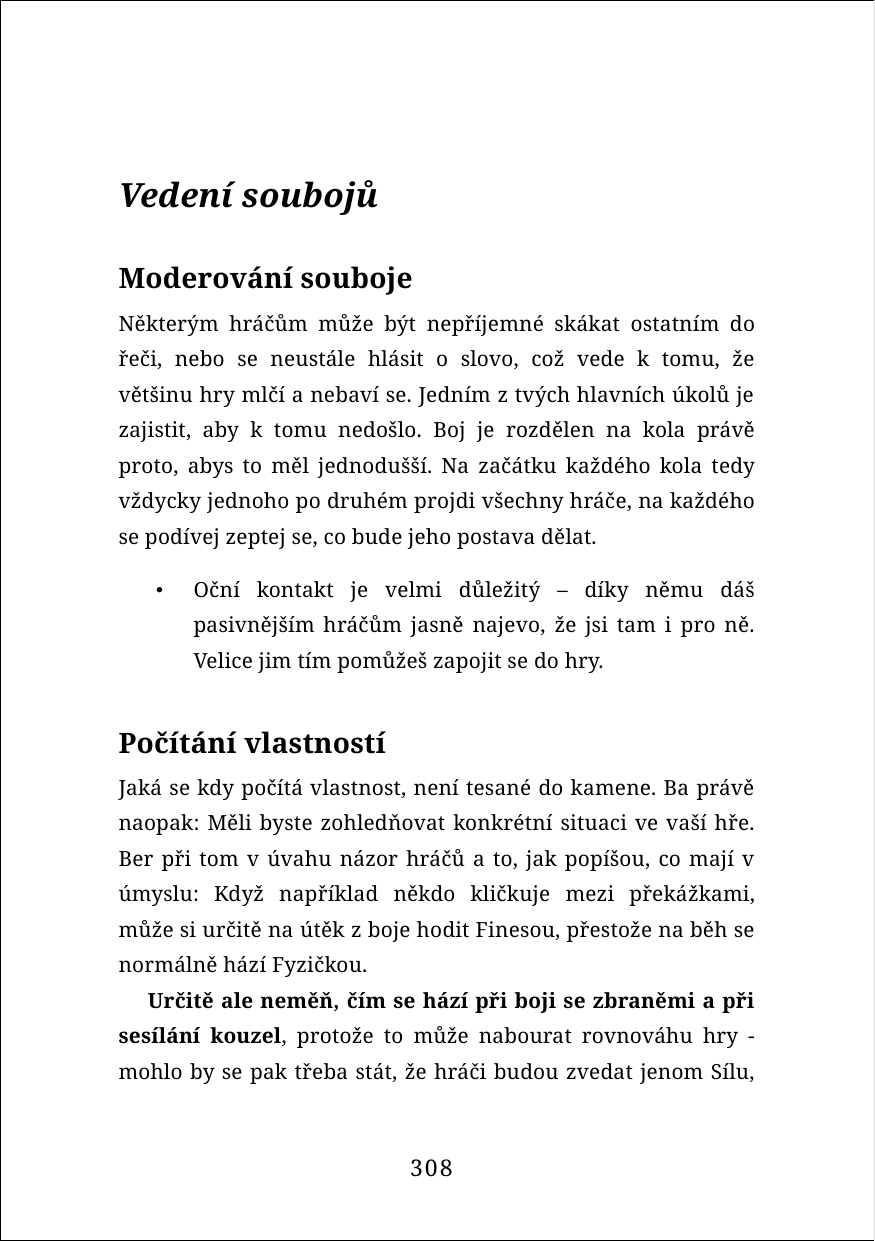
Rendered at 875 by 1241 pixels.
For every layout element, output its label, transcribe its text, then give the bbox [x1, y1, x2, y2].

text Jaká se kdy počítá vlastnost, není tesané do kamene. Ba právě naopak: Měli byste zohledňovat konkrétní situaci ve vaší hře. Ber při tom v úvahu názor hráčů a to, jak popíšou, co mají v úmyslu: Když například někdo kličkuje mezi překážkami, může si určitě na útěk z boje hodit Finesou, přestože na běh se normálně hází Fyzičkou. Určitě ale neměň, čím se hází při boji se zbraněmi a při sesílání kouzel, protože to může nabourat rovnováhu hry - mohlo by se pak třeba stát, že hráči budou zvedat jenom Sílu, [118, 773, 756, 1086]
subtitle Moderování souboje [118, 258, 756, 297]
list Oční kontakt je velmi důležitý – díky němu dáš pasivnějším hráčům jasně najevo, že jsi tam i pro ně. Velice jim tím pomůžeš zapojit se do hry. [156, 575, 756, 674]
subtitle Vedení soubojů [118, 172, 756, 217]
subtitle Počítání vlastností [118, 723, 756, 761]
text Některým hráčům může být nepříjemné skákat ostatním do řeči, nebo se neustále hlásit o slovo, což vede k tomu, že většinu hry mlčí a nebaví se. Jedním z tvých hlavních úkolů je zajistit, aby k tomu nedošlo. Boj je rozdělen na kola právě proto, abys to měl jednodušší. Na začátku každého kola tedy vždycky jednoho po druhém projdi všechny hráče, na každého se podívej zeptej se, co bude jeho postava dělat. [118, 309, 756, 550]
